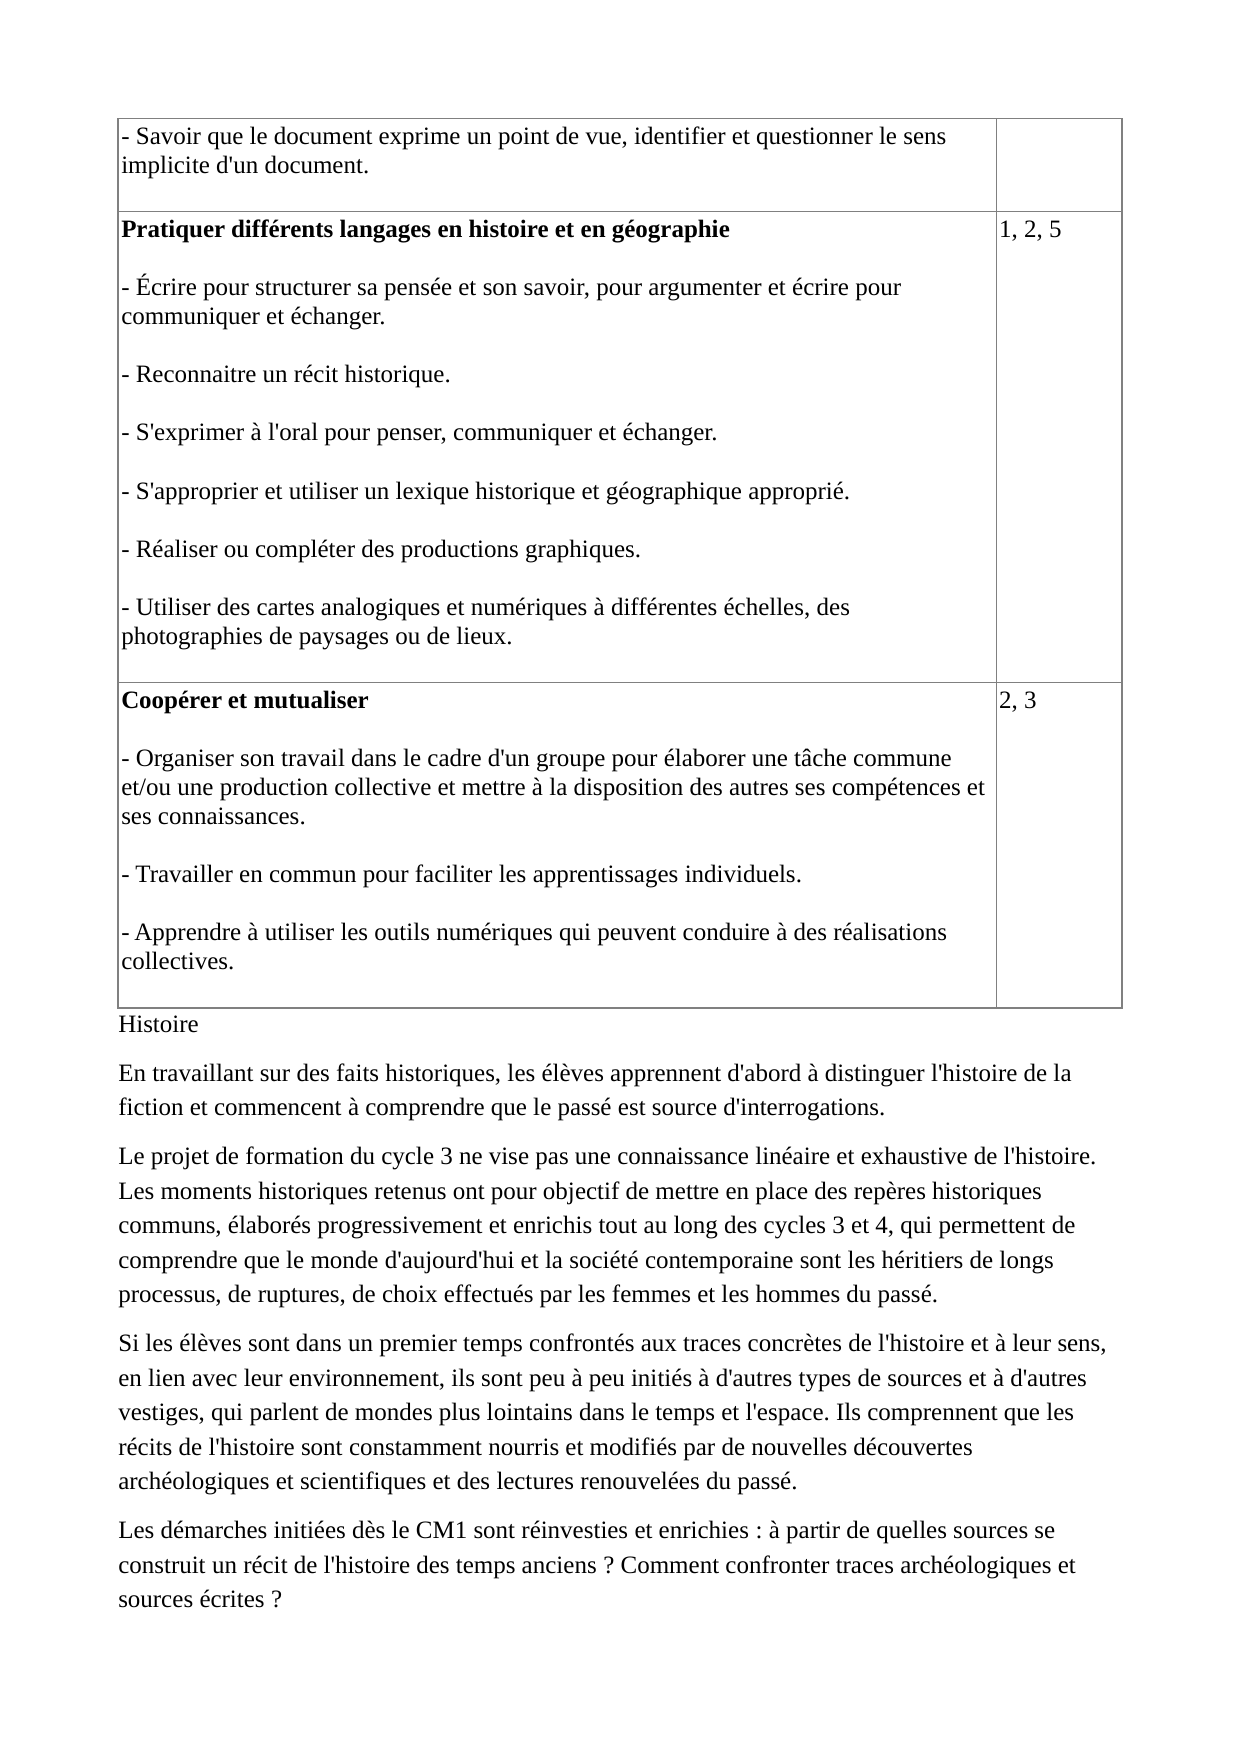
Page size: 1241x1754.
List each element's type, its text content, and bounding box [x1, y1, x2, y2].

text Histoire [118, 1009, 1122, 1037]
table_cell 1, 2, 5 [997, 212, 1121, 682]
text Si les élèves sont dans un premier temps confrontés aux traces concrètes de l'histoire et à leur sens, en lien avec leur environnement, ils sont peu à peu initiés à d'autres types de sources et à d'autres vestiges, qui parlent de mondes plus lointains dans le temps et l'espace. Ils comprennent que les récits de l'histoire sont constamment nourris et modifiés par de nouvelles découvertes archéologiques et scientifiques et des lectures renouvelées du passé. [118, 1328, 1122, 1495]
table_cell 2, 3 [997, 683, 1121, 1007]
table_cell - Savoir que le document exprime un point de vue, identifier et questionner le sens implicite d'un document. [119, 119, 996, 211]
table_cell Coopérer et mutualiser - Organiser son travail dans le cadre d'un groupe pour élaborer une tâche commune et/ou une production collective et mettre à la disposition des autres ses compétences et ses connaissances. - Travailler en commun pour faciliter les apprentissages individuels. - Apprendre à utiliser les outils numériques qui peuvent conduire à des réalisations collectives. [119, 683, 996, 1007]
table_cell Pratiquer différents langages en histoire et en géographie - Écrire pour structurer sa pensée et son savoir, pour argumenter et écrire pour communiquer et échanger. - Reconnaitre un récit historique. - S'exprimer à l'oral pour penser, communiquer et échanger. - S'approprier et utiliser un lexique historique et géographique approprié. - Réaliser ou compléter des productions graphiques. - Utiliser des cartes analogiques et numériques à différentes échelles, des photographies de paysages ou de lieux. [119, 212, 996, 682]
text Le projet de formation du cycle 3 ne vise pas une connaissance linéaire et exhaustive de l'histoire. Les moments historiques retenus ont pour objectif de mettre en place des repères historiques communs, élaborés progressivement et enrichis tout au long des cycles 3 et 4, qui permettent de comprendre que le monde d'aujourd'hui et la société contemporaine sont les héritiers de longs processus, de ruptures, de choix effectués par les femmes et les hommes du passé. [118, 1141, 1122, 1308]
table_cell [997, 119, 1121, 211]
text Les démarches initiées dès le CM1 sont réinvesties et enrichies : à partir de quelles sources se construit un récit de l'histoire des temps anciens ? Comment confronter traces archéologiques et sources écrites ? [118, 1515, 1122, 1613]
text En travaillant sur des faits historiques, les élèves apprennent d'abord à distinguer l'histoire de la fiction et commencent à comprendre que le passé est source d'interrogations. [118, 1058, 1122, 1121]
